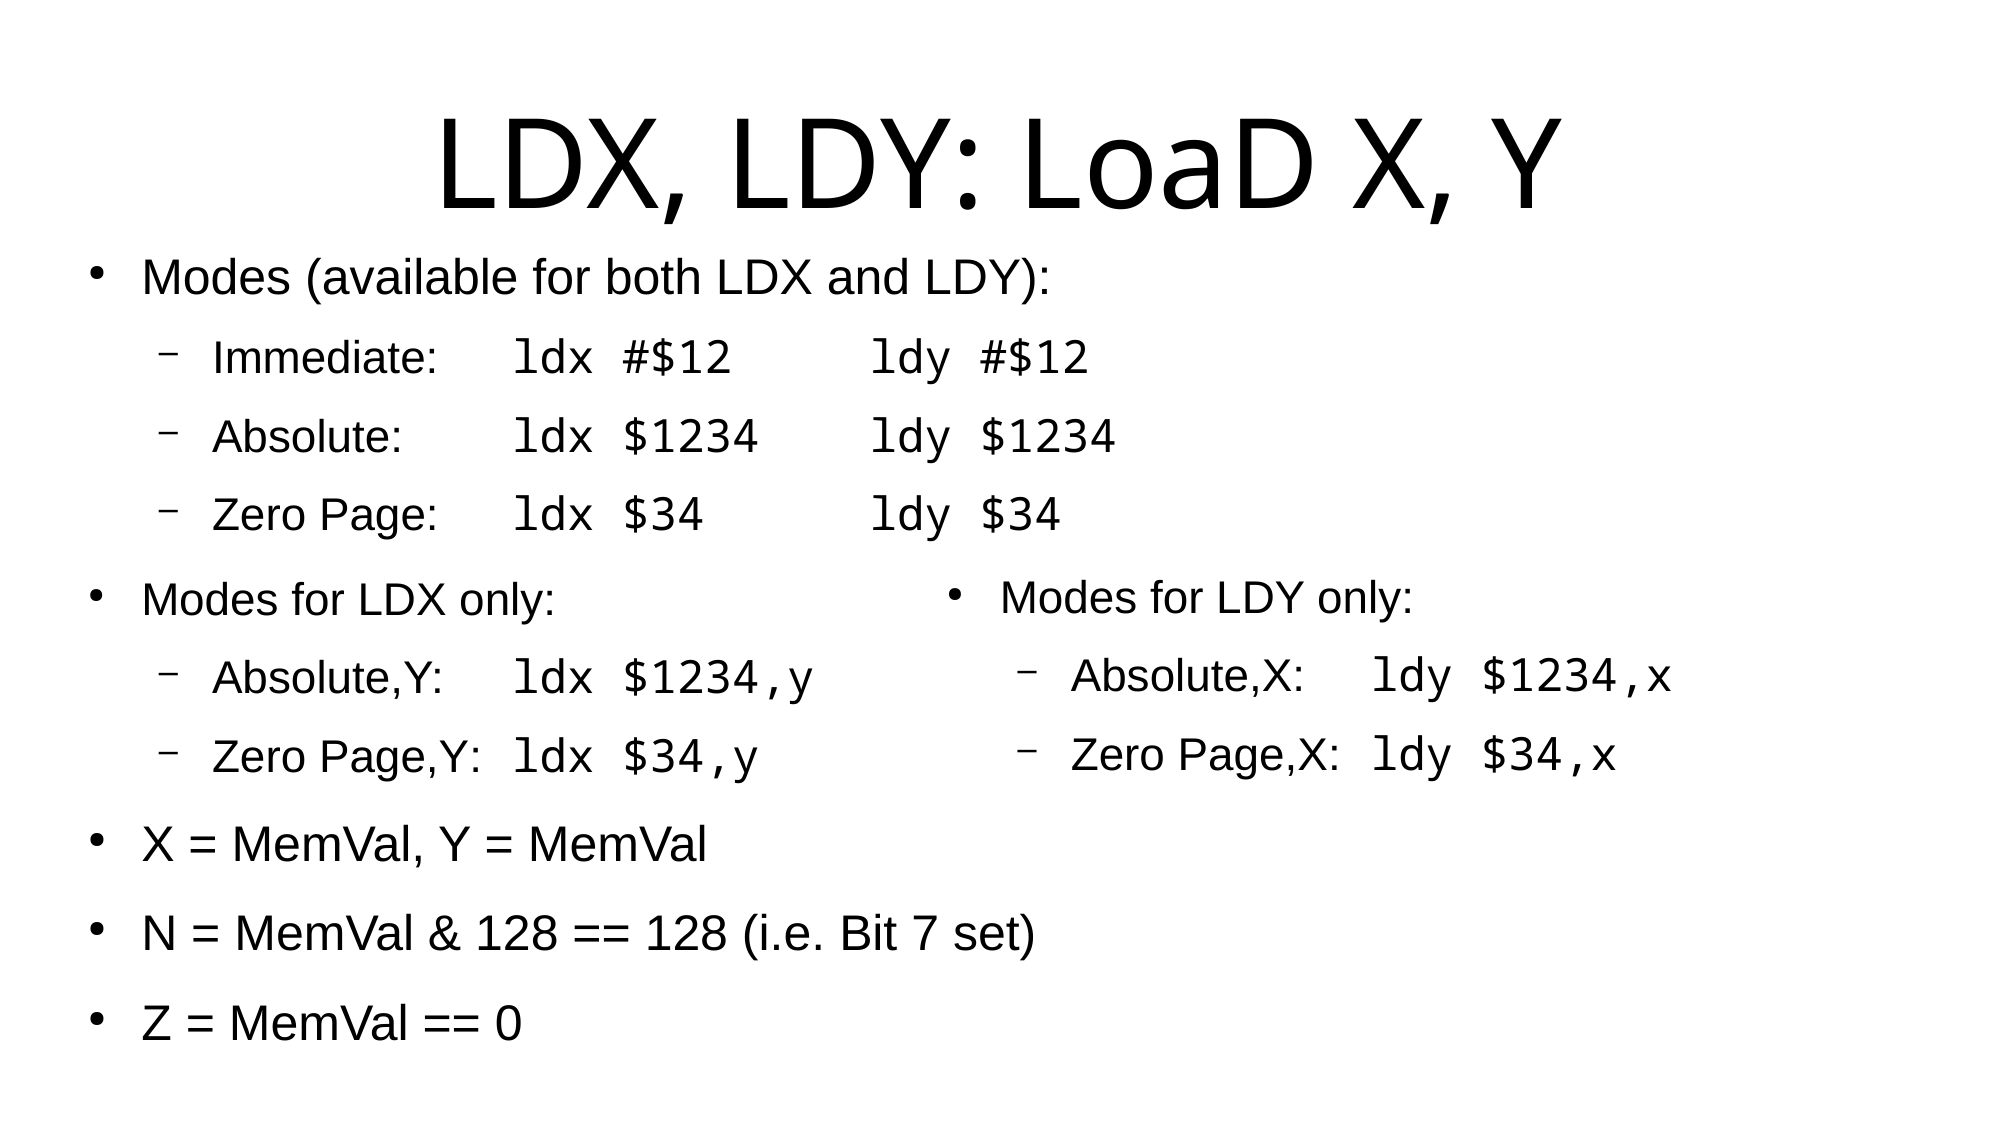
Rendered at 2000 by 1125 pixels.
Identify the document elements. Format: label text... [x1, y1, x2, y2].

list Modes (available for both LDX and LDY): Immediate: ldx #$12 ldy #$12 Absolute: ldx $1234 ldy $1234 Zero Page: ldx $34 ldy $34 Modes for LDX only: Absolute,Y: ldx $1234,y Zero Page,Y: ldx $34,y X = MemVal, Y = MemVal N = MemVal & 128 == 128 (i.e. Bit 7 set) Z = MemVal == 0 [55, 278, 1195, 1108]
title LDX, LDY: LoaD X, Y [30, 59, 1966, 278]
list Modes for LDY only: Absolute,X: ldy $1234,x Zero Page,X: ldy $34,x [914, 560, 1808, 869]
